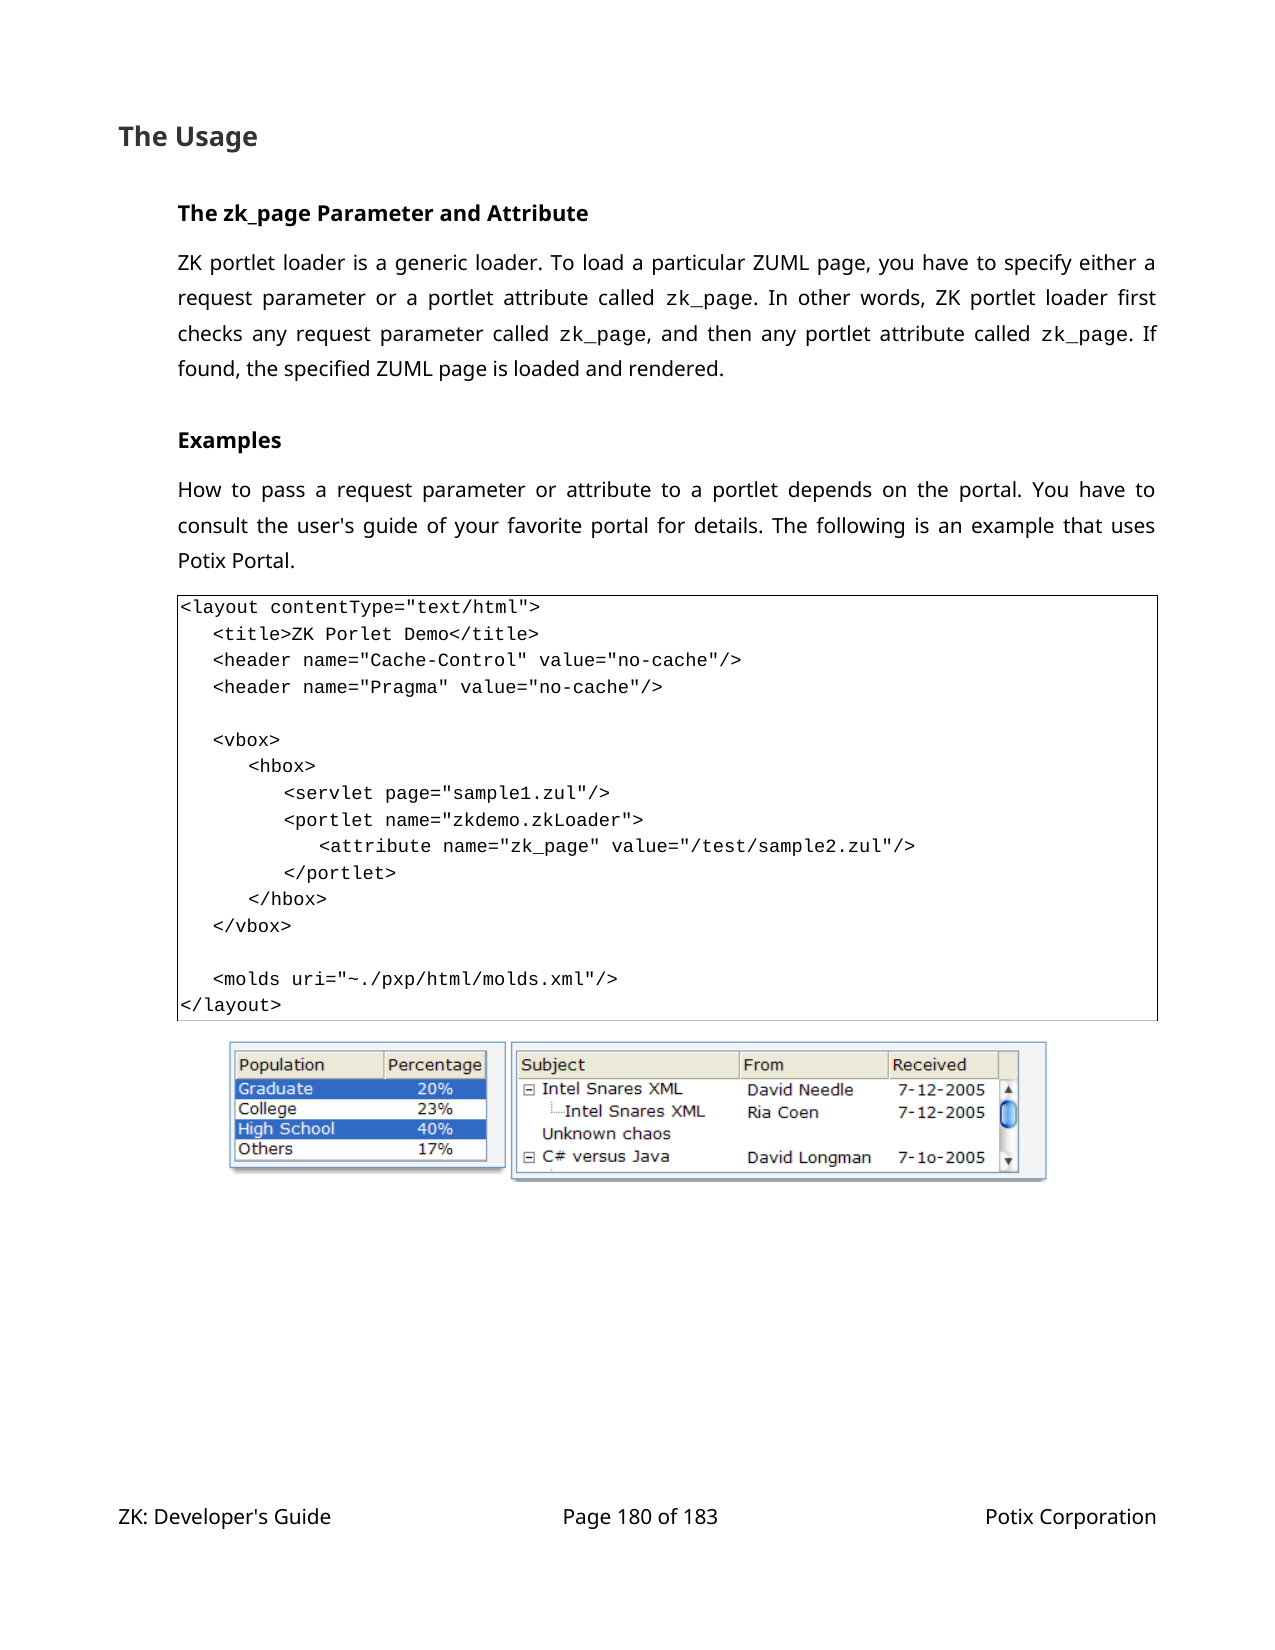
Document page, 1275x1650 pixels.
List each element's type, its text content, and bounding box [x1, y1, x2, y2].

subtitle The Usage [118, 118, 1157, 155]
text <layout contentType="text/html"> <title>ZK Porlet Demo</title> <header name="Cache-Control" value="no-cache"/> <header name="Pragma" value="no-cache"/> <vbox> <hbox> <servlet page="sample1.zul"/> <portlet name="zkdemo.zkLoader"> <attribute name="zk_page" value="/test/sample2.zul"/> </portlet> </hbox> </vbox> <molds uri="~./pxp/html/molds.xml"/> </layout> [178, 596, 1157, 1020]
subtitle Examples [177, 425, 1157, 455]
subtitle The zk_page Parameter and Attribute [177, 197, 1157, 227]
text How to pass a request parameter or attribute to a portlet depends on the portal. You have to consult the user's guide of your favorite portal for details. The following is an example that uses Potix Portal. [177, 476, 1157, 574]
picture [227, 1038, 1048, 1182]
text ZK portlet loader is a generic loader. To load a particular ZUML page, you have to specify either a request parameter or a portlet attribute called zk_page. In other words, ZK portlet loader first checks any request parameter called zk_page, and then any portlet attribute called zk_page. If found, the specified ZUML page is loaded and rendered. [177, 248, 1157, 382]
